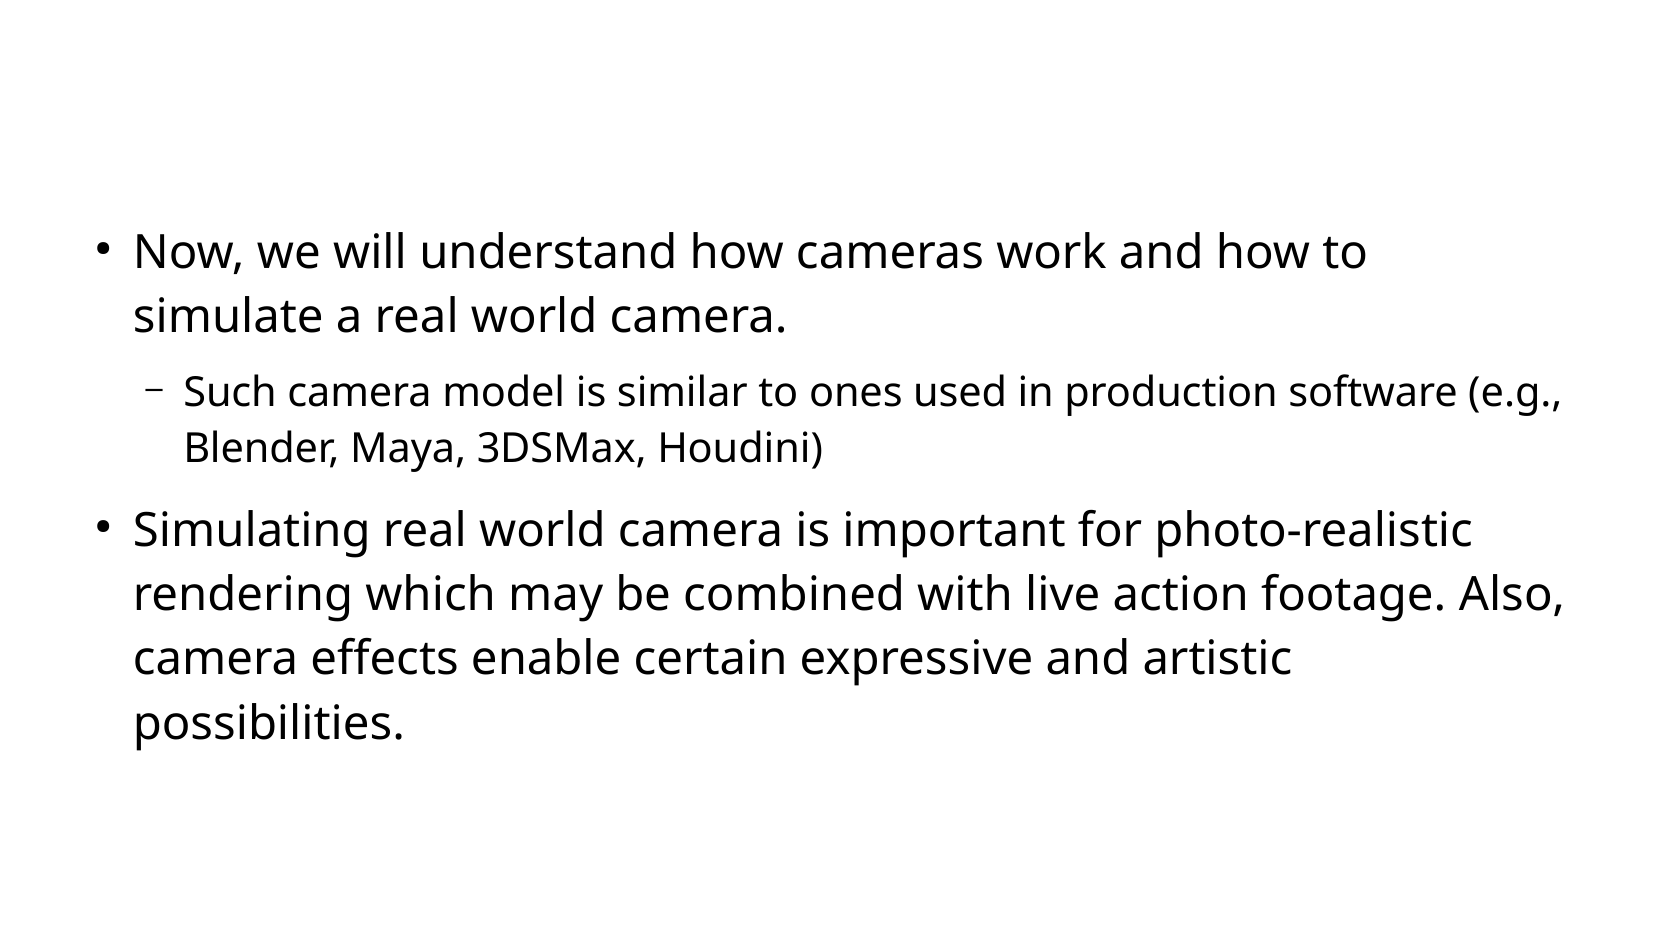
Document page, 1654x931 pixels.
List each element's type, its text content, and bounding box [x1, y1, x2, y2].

list Now, we will understand how cameras work and how to simulate a real world camera. Such camera model is similar to ones used in production software (e.g., Blender, Maya, 3DSMax, Houdini) Simulating real world camera is important for photo-realistic rendering which may be combined with live action footage. Also, camera effects enable certain expressive and artistic possibilities. [82, 217, 1571, 758]
